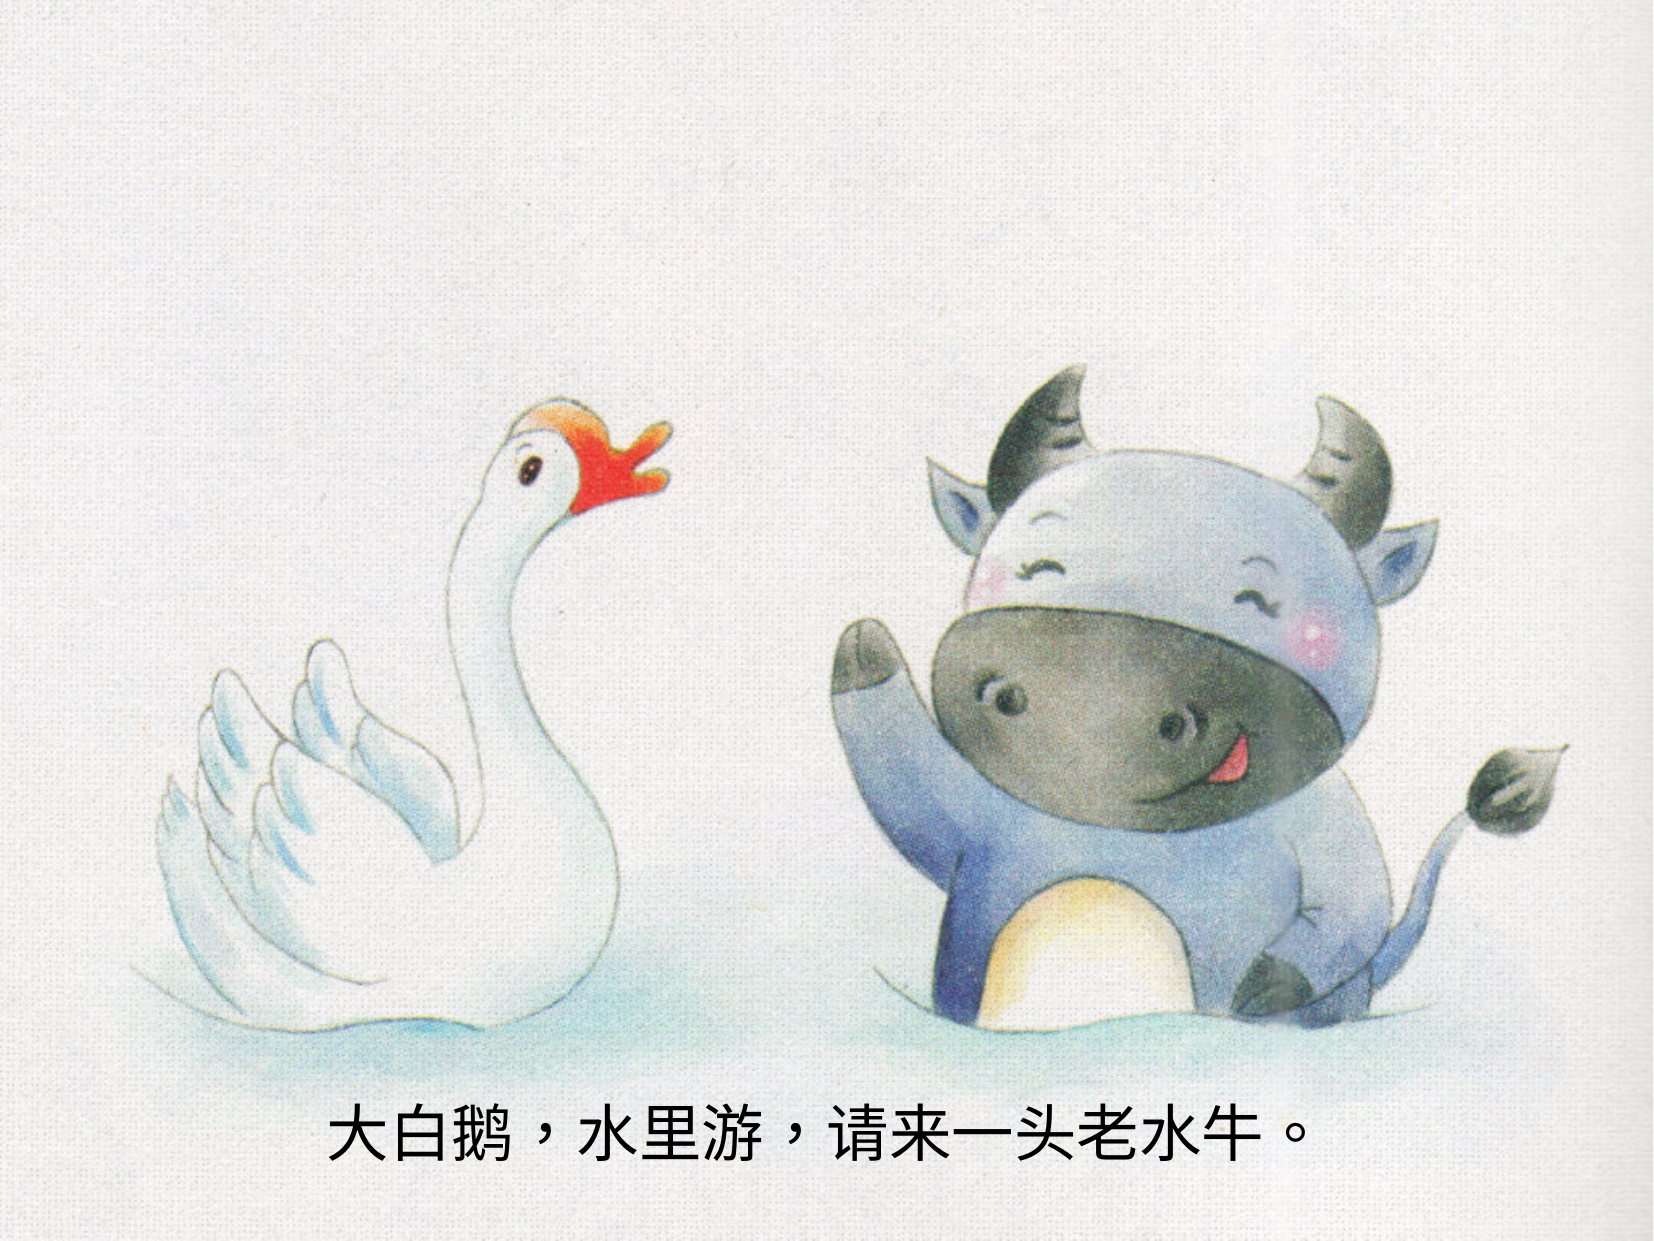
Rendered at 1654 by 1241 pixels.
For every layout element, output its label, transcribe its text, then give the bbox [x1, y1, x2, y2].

picture [0, 0, 1654, 1241]
title 大白鹅，水里游，请来一头老水牛。 [82, 1025, 1571, 1233]
